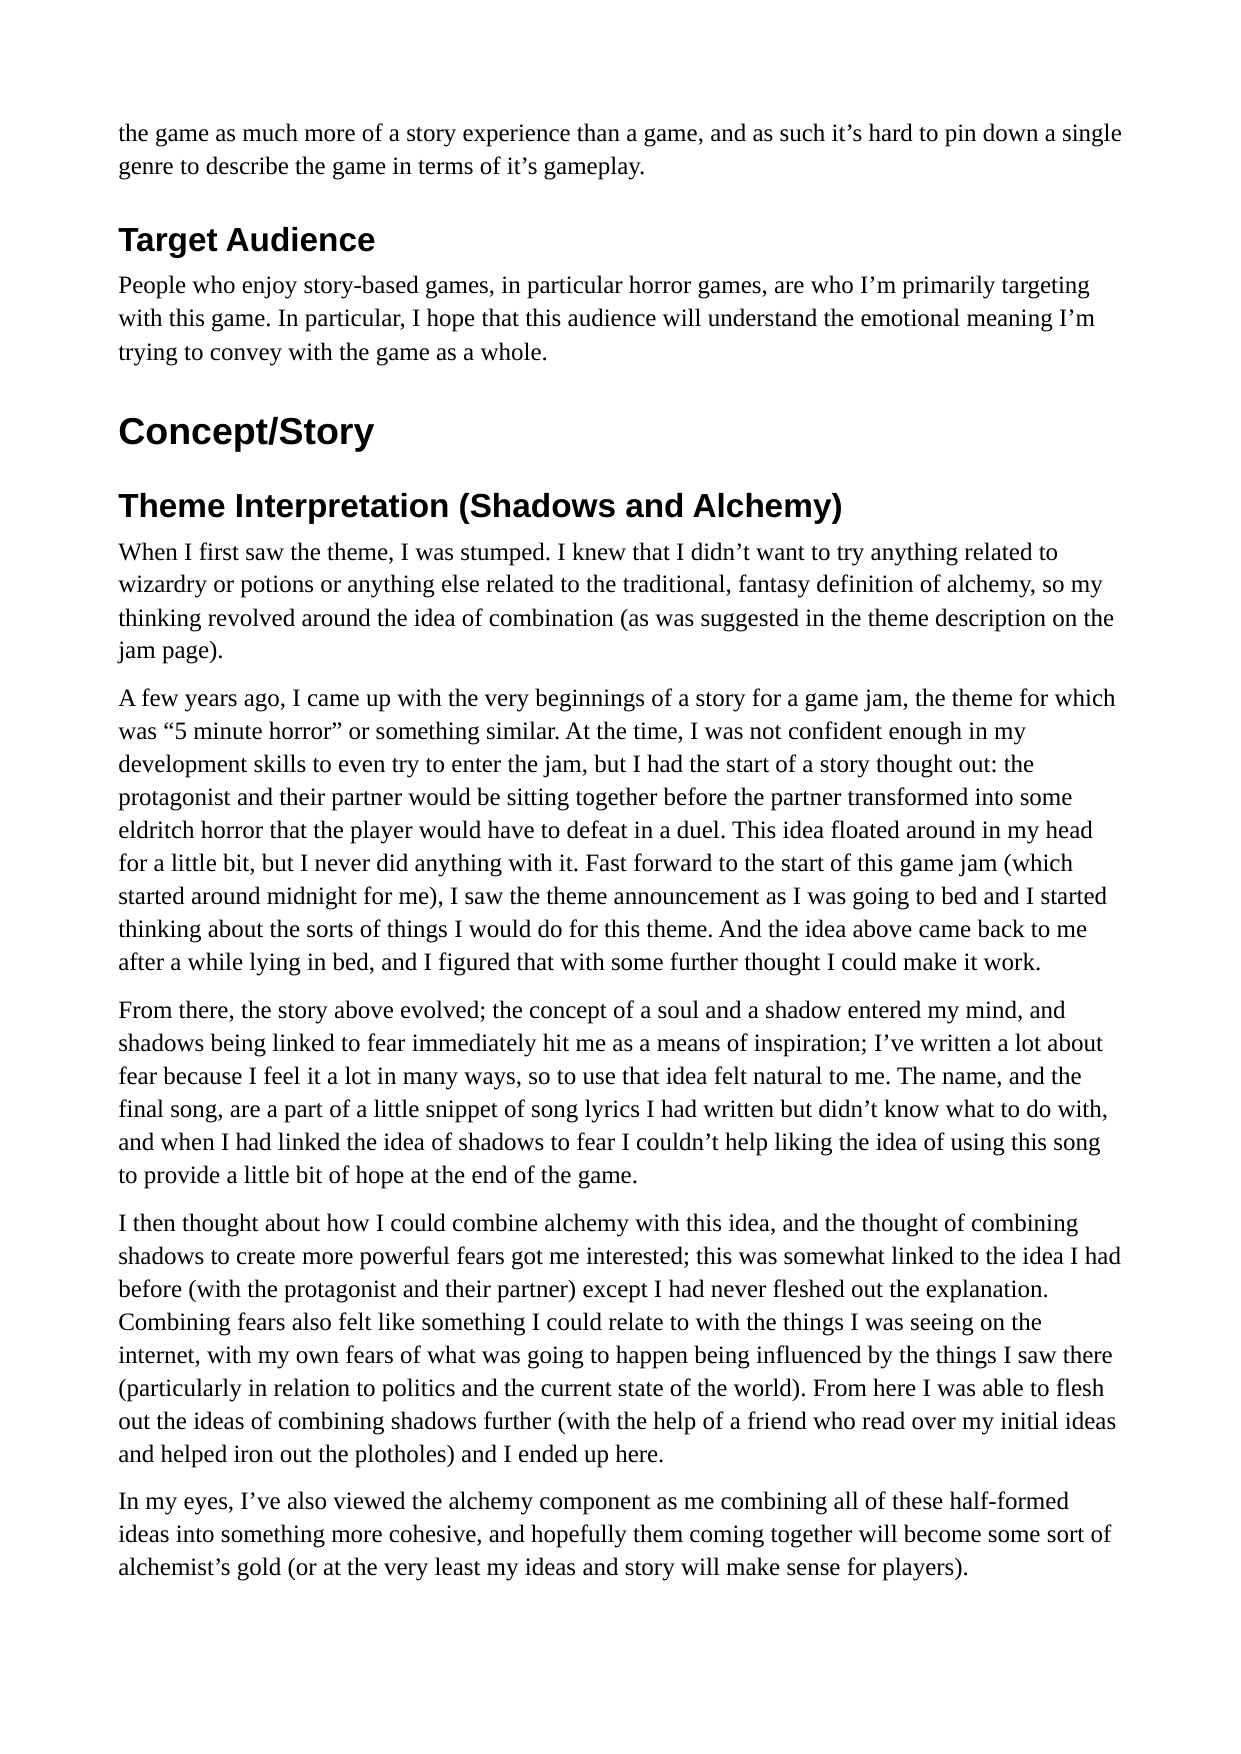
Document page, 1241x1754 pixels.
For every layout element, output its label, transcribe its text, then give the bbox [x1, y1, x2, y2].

text When I first saw the theme, I was stumped. I knew that I didn’t want to try anything related to wizardry or potions or anything else related to the traditional, fantasy definition of alchemy, so my thinking revolved around the idea of combination (as was suggested in the theme description on the jam page). [118, 537, 1122, 664]
text From there, the story above evolved; the concept of a soul and a shadow entered my mind, and shadows being linked to fear immediately hit me as a means of inspiration; I’ve written a lot about fear because I feel it a lot in many ways, so to use that idea felt natural to me. The name, and the final song, are a part of a little snippet of song lyrics I had written but didn’t know what to do with, and when I had linked the idea of shadows to fear I couldn’t help liking the idea of using this song to provide a little bit of hope at the end of the game. [118, 995, 1122, 1189]
subtitle Concept/Story [118, 409, 1122, 452]
text the game as much more of a story experience than a game, and as such it’s hard to pin down a single genre to describe the game in terms of it’s gameplay. [118, 118, 1122, 180]
text A few years ago, I came up with the very beginnings of a story for a game jam, the theme for which was “5 minute horror” or something similar. At the time, I was not confident enough in my development skills to even try to enter the jam, but I had the start of a story thought out: the protagonist and their partner would be sitting together before the partner transformed into some eldritch horror that the player would have to defeat in a duel. This idea floated around in my head for a little bit, but I never did anything with it. Fast forward to the start of this game jam (which started around midnight for me), I saw the theme announcement as I was going to bed and I started thinking about the sorts of things I would do for this theme. And the idea above came back to me after a while lying in bed, and I figured that with some further thought I could make it work. [118, 683, 1122, 976]
text People who enjoy story-based games, in particular horror games, are who I’m primarily targeting with this game. In particular, I hope that this audience will understand the emotional meaning I’m trying to convey with the game as a whole. [118, 271, 1122, 365]
subtitle Target Audience [118, 219, 1122, 258]
subtitle Theme Interpretation (Shadows and Alchemy) [118, 486, 1122, 524]
text I then thought about how I could combine alchemy with this idea, and the thought of combining shadows to create more powerful fears got me interested; this was somewhat linked to the idea I had before (with the protagonist and their partner) except I had never fleshed out the explanation. Combining fears also felt like something I could relate to with the things I was seeing on the internet, with my own fears of what was going to happen being influenced by the things I saw there (particularly in relation to politics and the current state of the world). From here I was able to flesh out the ideas of combining shadows further (with the help of a friend who read over my initial ideas and helped iron out the plotholes) and I ended up here. [118, 1208, 1122, 1468]
text In my eyes, I’ve also viewed the alchemy component as me combining all of these half-formed ideas into something more cohesive, and hopefully them coming together will become some sort of alchemist’s gold (or at the very least my ideas and story will make sense for players). [118, 1486, 1122, 1581]
